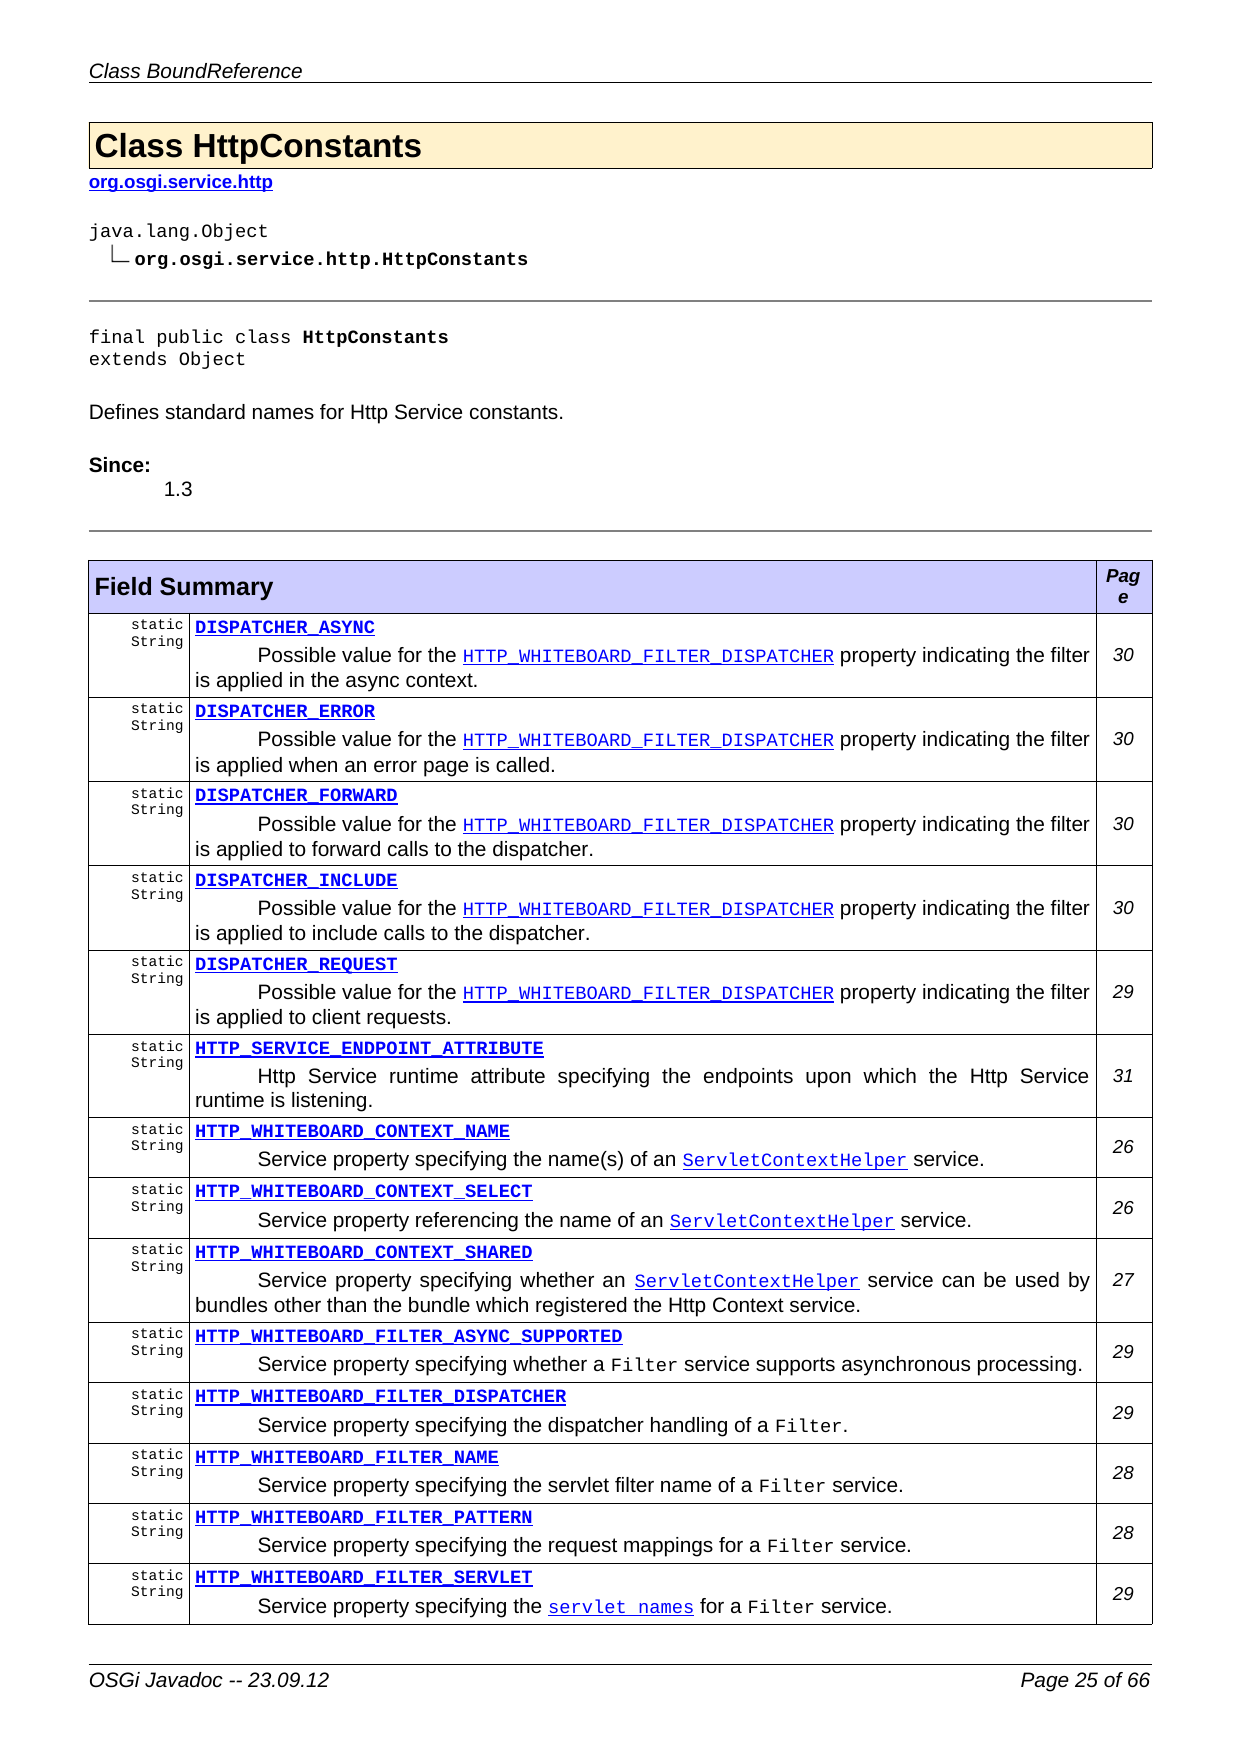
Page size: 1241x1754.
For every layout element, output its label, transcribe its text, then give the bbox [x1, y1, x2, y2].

table_cell [1097, 1444, 1152, 1503]
table_cell [1097, 1564, 1152, 1623]
table_header Page [1097, 561, 1152, 613]
table_cell static String [89, 614, 189, 697]
table_cell HTTP_WHITEBOARD_FILTER_ASYNC_SUPPORTED Service property specifying whether a Filter service supports asynchronous processing. [190, 1323, 1096, 1382]
table_cell [1097, 1035, 1152, 1117]
table_header Field Summary [89, 561, 1096, 613]
table_cell [1097, 1504, 1152, 1563]
subtitle Class HttpConstants [90, 123, 1152, 168]
table_cell static String [89, 1118, 189, 1177]
table_cell HTTP_SERVICE_ENDPOINT_ATTRIBUTE Http Service runtime attribute specifying the endpoints upon which the Http Service runtime is listening. [190, 1035, 1096, 1117]
table_cell static String [89, 782, 189, 865]
text java.lang.Object [88, 222, 1152, 243]
table_cell [1097, 782, 1152, 865]
table_cell static String [89, 1504, 189, 1563]
table_cell DISPATCHER_FORWARD Possible value for the HTTP_WHITEBOARD_FILTER_DISPATCHER property indicating the filter is applied to forward calls to the dispatcher. [190, 782, 1096, 865]
table_cell [1097, 698, 1152, 781]
table_cell static String [89, 1444, 189, 1503]
table_cell static String [89, 1178, 189, 1238]
picture [111, 243, 135, 266]
table_cell HTTP_WHITEBOARD_CONTEXT_SELECT Service property referencing the name of an ServletContextHelper service. [190, 1178, 1096, 1238]
table_cell DISPATCHER_REQUEST Possible value for the HTTP_WHITEBOARD_FILTER_DISPATCHER property indicating the filter is applied to client requests. [190, 951, 1096, 1034]
text extends Object [88, 349, 1152, 371]
table_cell [1097, 1239, 1152, 1322]
text Defines standard names for Http Service constants. [88, 400, 1152, 424]
table_cell DISPATCHER_ERROR Possible value for the HTTP_WHITEBOARD_FILTER_DISPATCHER property indicating the filter is applied when an error page is called. [190, 698, 1096, 781]
table_cell static String [89, 1383, 189, 1442]
table_cell [1097, 866, 1152, 950]
table_cell [1097, 951, 1152, 1034]
table_cell HTTP_WHITEBOARD_FILTER_NAME Service property specifying the servlet filter name of a Filter service. [190, 1444, 1096, 1503]
table_cell HTTP_WHITEBOARD_FILTER_DISPATCHER Service property specifying the dispatcher handling of a Filter. [190, 1383, 1096, 1442]
table_cell static String [89, 1564, 189, 1623]
table_cell static String [89, 866, 189, 950]
table_cell HTTP_WHITEBOARD_CONTEXT_SHARED Service property specifying whether an ServletContextHelper service can be used by bundles other than the bundle which registered the Http Context service. [190, 1239, 1096, 1322]
table_cell static String [89, 1239, 189, 1322]
text 1.3 [163, 477, 1152, 501]
table_cell [1097, 1178, 1152, 1238]
table_cell [1097, 1323, 1152, 1382]
table_cell [1097, 614, 1152, 697]
text org.osgi.service.http [88, 171, 1152, 193]
table_cell [1097, 1118, 1152, 1177]
table_cell static String [89, 698, 189, 781]
table_cell HTTP_WHITEBOARD_FILTER_SERVLET Service property specifying the servlet names for a Filter service. [190, 1564, 1096, 1623]
table_cell static String [89, 951, 189, 1034]
text Since: [88, 453, 1152, 477]
table_cell static String [89, 1323, 189, 1382]
table_cell [1097, 1383, 1152, 1442]
text org.osgi.service.http.HttpConstants [88, 243, 1152, 271]
table_cell HTTP_WHITEBOARD_FILTER_PATTERN Service property specifying the request mappings for a Filter service. [190, 1504, 1096, 1563]
table_cell static String [89, 1035, 189, 1117]
table_cell DISPATCHER_INCLUDE Possible value for the HTTP_WHITEBOARD_FILTER_DISPATCHER property indicating the filter is applied to include calls to the dispatcher. [190, 866, 1096, 950]
table_cell DISPATCHER_ASYNC Possible value for the HTTP_WHITEBOARD_FILTER_DISPATCHER property indicating the filter is applied in the async context. [190, 614, 1096, 697]
text final public class HttpConstants [88, 328, 1152, 349]
table_cell HTTP_WHITEBOARD_CONTEXT_NAME Service property specifying the name(s) of an ServletContextHelper service. [190, 1118, 1096, 1177]
